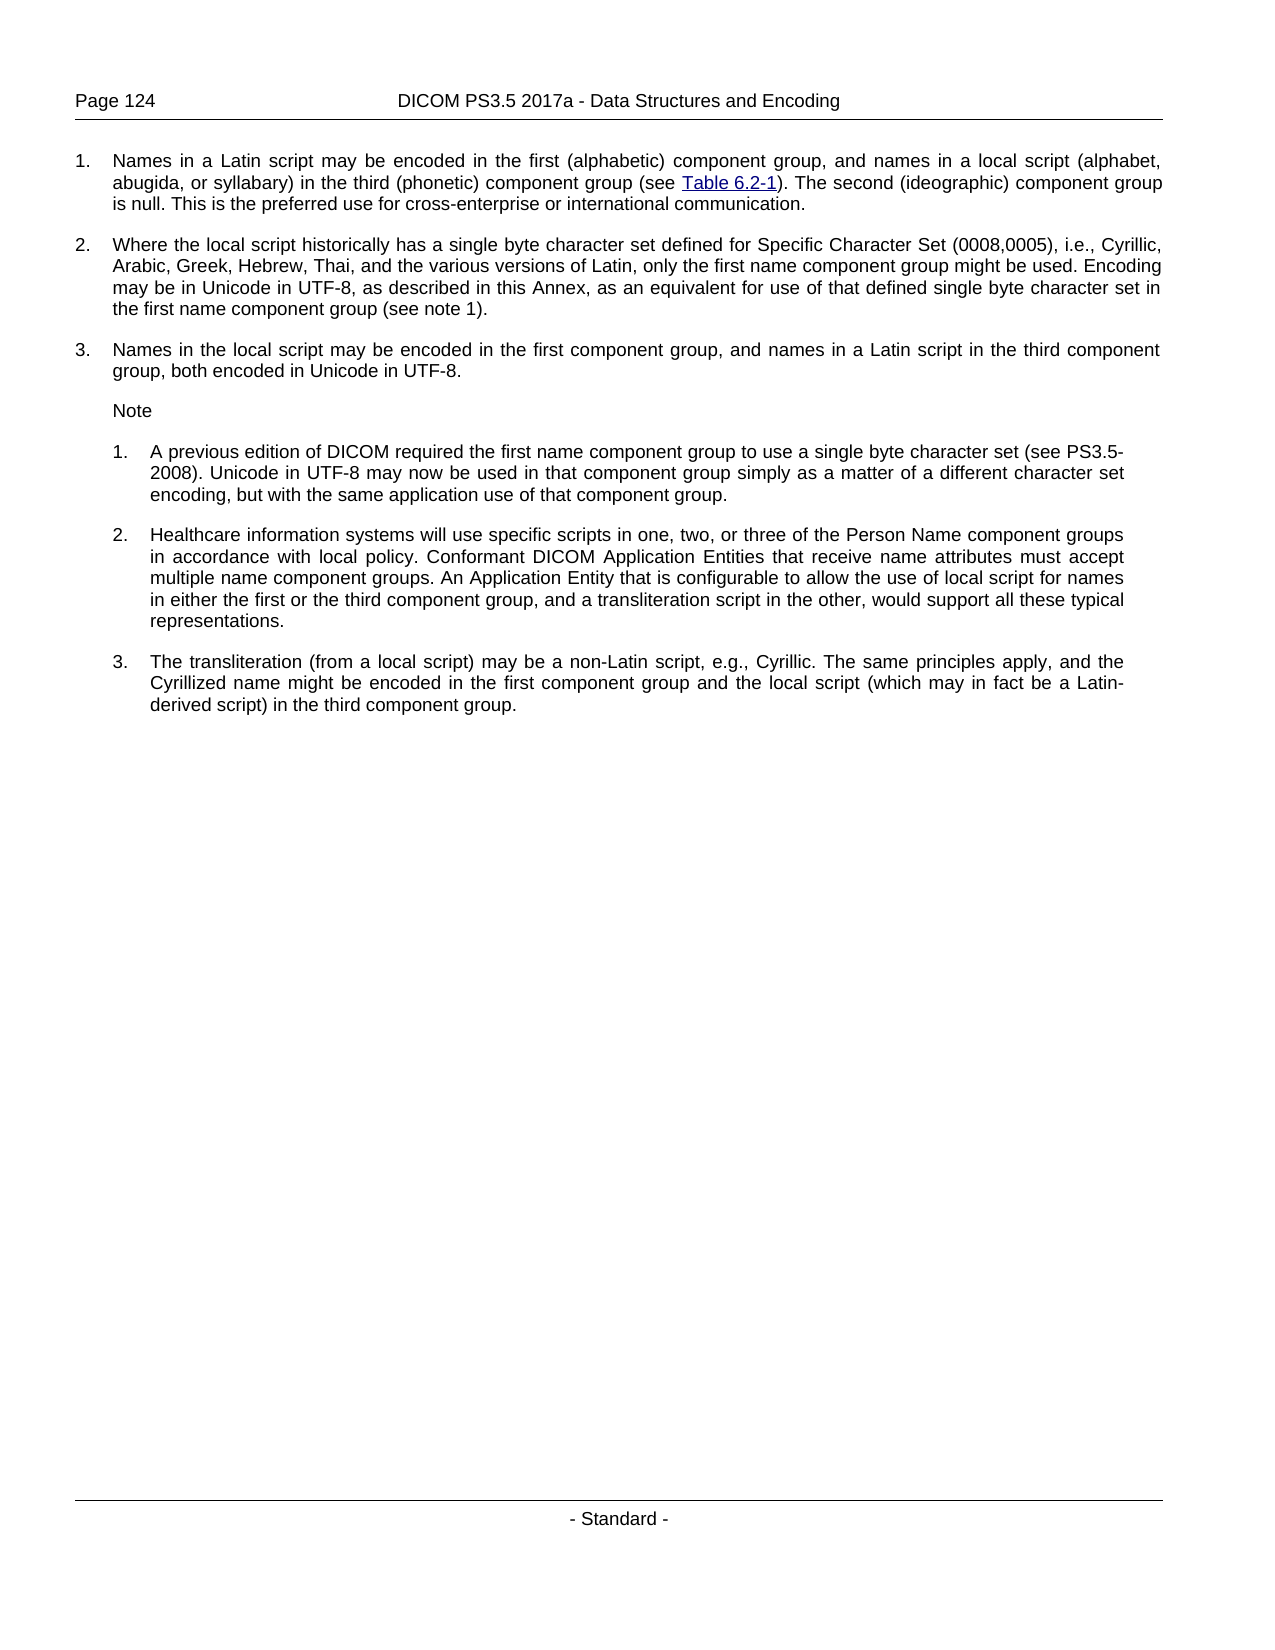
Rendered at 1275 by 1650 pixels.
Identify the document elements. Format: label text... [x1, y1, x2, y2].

text Note [112, 400, 1125, 422]
list Names in a Latin script may be encoded in the first (alphabetic) component group, and names in a local script (alphabet, abugida, or syllabary) in the third (phonetic) component group (see Table 6.2-1). The second (ideographic) component group is null. This is the preferred use for cross-enterprise or international communication. [75, 150, 1162, 215]
list Healthcare information systems will use specific scripts in one, two, or three of the Person Name component groups in accordance with local policy. Conformant DICOM Application Entities that receive name attributes must accept multiple name component groups. An Application Entity that is configurable to allow the use of local script for names in either the first or the third component group, and a transliteration script in the other, would support all these typical representations. [112, 524, 1125, 632]
list A previous edition of DICOM required the first name component group to use a single byte character set (see PS3.5-2008). Unicode in UTF-8 may now be used in that component group simply as a matter of a different character set encoding, but with the same application use of that component group. [112, 441, 1125, 505]
list Where the local script historically has a single byte character set defined for Specific Character Set (0008,0005), i.e., Cyrillic, Arabic, Greek, Hebrew, Thai, and the various versions of Latin, only the first name component group might be used. Encoding may be in Unicode in UTF-8, as described in this Annex, as an equivalent for use of that defined single byte character set in the first name component group (see note 1). [75, 233, 1162, 320]
list The transliteration (from a local script) may be a non-Latin script, e.g., Cyrillic. The same principles apply, and the Cyrillized name might be encoded in the first component group and the local script (which may in fact be a Latin-derived script) in the third component group. [112, 651, 1125, 715]
list Names in the local script may be encoded in the first component group, and names in a Latin script in the third component group, both encoded in Unicode in UTF-8. [75, 338, 1162, 382]
